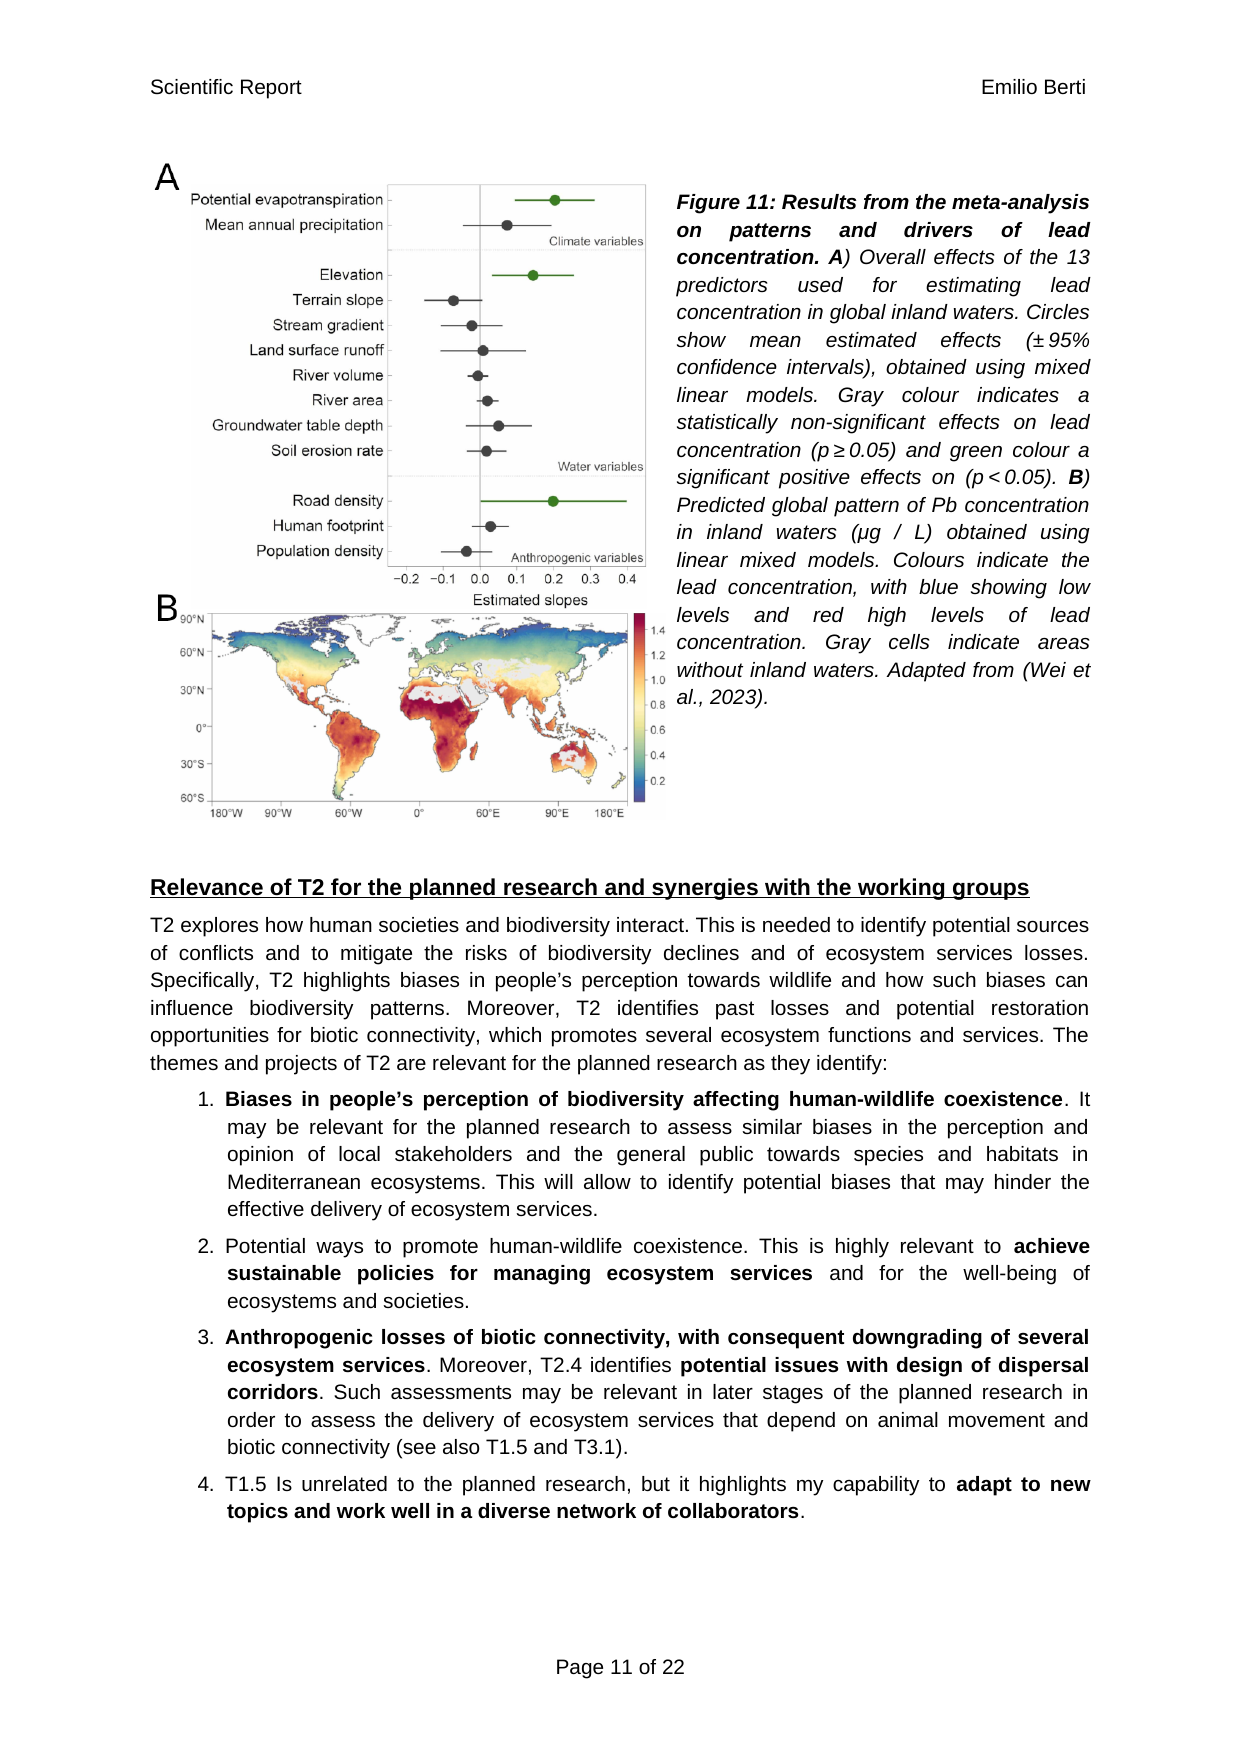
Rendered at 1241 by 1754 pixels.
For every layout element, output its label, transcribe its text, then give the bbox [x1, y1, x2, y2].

subtitle Relevance of T2 for the planned research and synergies with the working groups [150, 874, 1090, 901]
list T1.5 Is unrelated to the planned research, but it highlights my capability to adapt to new topics and work well in a diverse network of collaborators. [197, 1471, 1090, 1523]
text Figure 11: Results from the meta-analysis on patterns and drivers of lead concentration. A) Overall effects of the 13 predictors used for estimating lead concentration in global inland waters. Circles show mean estimated effects (± 95% confidence intervals), obtained using mixed linear models. Gray colour indicates a statistically non-significant effects on lead concentration (p ≥ 0.05) and green colour a significant positive effects on (p < 0.05). B) Predicted global pattern of Pb concentration in inland waters (μg / L) obtained using linear mixed models. Colours indicate the lead concentration, with blue showing low levels and red high levels of lead concentration. Gray cells indicate areas without inland waters. Adapted from (Wei et al., 2023). [677, 190, 1090, 709]
list Anthropogenic losses of biotic connectivity, with consequent downgrading of several ecosystem services. Moreover, T2.4 identifies potential issues with design of dispersal corridors. Such assessments may be relevant in later stages of the planned research in order to assess the delivery of ecosystem services that depend on animal movement and biotic connectivity (see also T1.5 and T3.1). [197, 1325, 1090, 1459]
picture [150, 156, 677, 839]
text T2 explores how human societies and biodiversity interact. This is needed to identify potential sources of conflicts and to mitigate the risks of biodiversity declines and of ecosystem services losses. Specifically, T2 highlights biases in people’s perception towards wildlife and how such biases can influence biodiversity patterns. Moreover, T2 identifies past losses and potential restoration opportunities for biotic connectivity, which promotes several ecosystem functions and services. The themes and projects of T2 are relevant for the planned research as they identify: [150, 913, 1090, 1074]
list Potential ways to promote human-wildlife coexistence. This is highly relevant to achieve sustainable policies for managing ecosystem services and for the well-being of ecosystems and societies. [197, 1233, 1090, 1312]
list Biases in people’s perception of biodiversity affecting human-wildlife coexistence. It may be relevant for the planned research to assess similar biases in the perception and opinion of local stakeholders and the general public towards species and habitats in Mediterranean ecosystems. This will allow to identify potential biases that may hinder the effective delivery of ecosystem services. [197, 1087, 1090, 1221]
